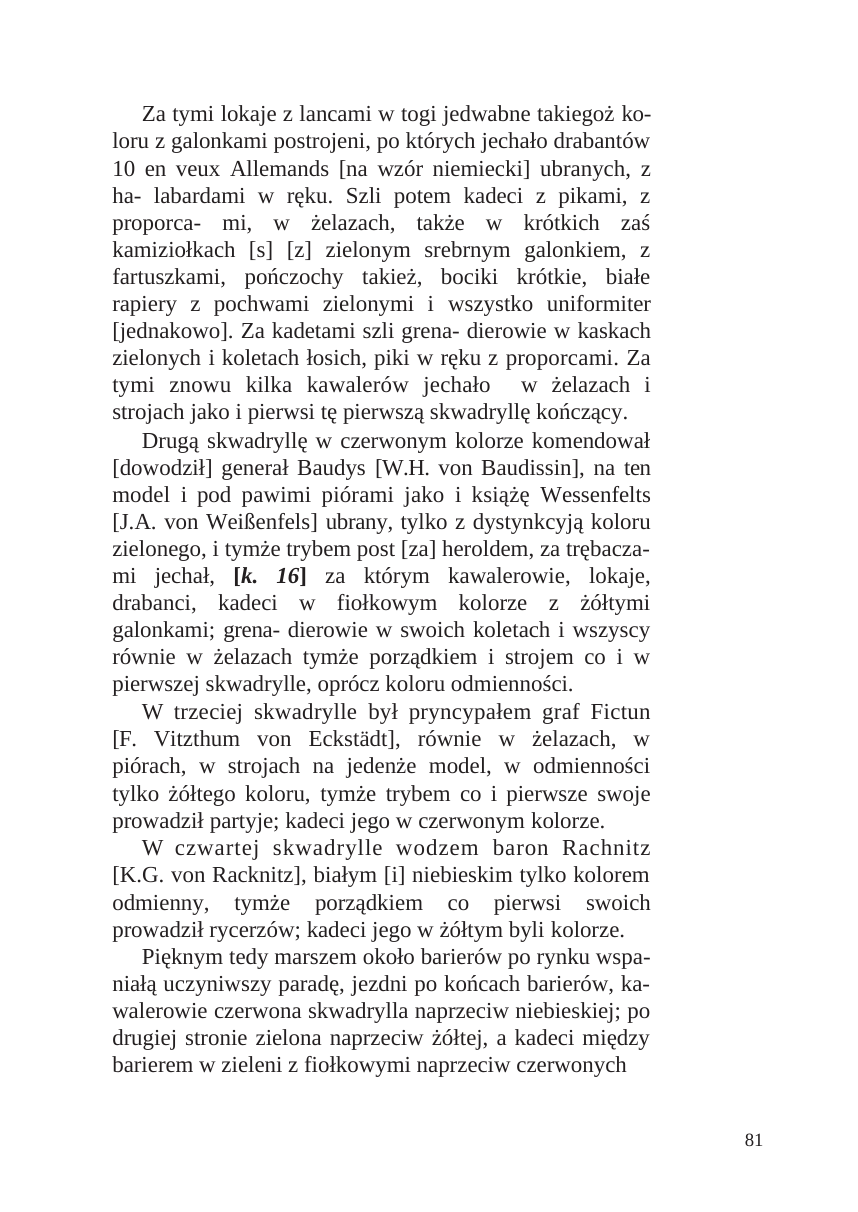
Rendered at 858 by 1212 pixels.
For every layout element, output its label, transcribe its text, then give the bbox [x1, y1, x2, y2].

text Drugą skwadryllę w czerwonym kolorze komendował [dowodził] generał Baudys [W.H. von Baudissin], na ten model i pod pawimi piórami jako i książę Wessenfelts [J.A. von Weißenfels] ubrany, tylko z dystynkcyją koloru zielonego, i tymże trybem post [za] heroldem, za trębacza- mi jechał, [k. 16] za którym kawalerowie, lokaje, drabanci, kadeci w fiołkowym kolorze z żółtymi galonkami; grena- dierowie w swoich koletach i wszyscy równie w żelazach tymże porządkiem i strojem co i w pierwszej skwadrylle, oprócz koloru odmienności. [112, 427, 651, 697]
text W trzeciej skwadrylle był pryncypałem graf Fictun [F. Vitzthum von Eckstädt], równie w żelazach, w piórach, w strojach na jedenże model, w odmienności tylko żółtego koloru, tymże trybem co i pierwsze swoje prowadził partyje; kadeci jego w czerwonym kolorze. [112, 698, 651, 833]
text W czwartej skwadrylle wodzem baron Rachnitz [K.G. von Racknitz], białym [i] niebieskim tylko kolorem odmienny, tymże porządkiem co pierwsi swoich prowadził rycerzów; kadeci jego w żółtym byli kolorze. [112, 834, 651, 942]
text Pięknym tedy marszem około barierów po rynku wspa- niałą uczyniwszy paradę, jezdni po końcach barierów, ka- walerowie czerwona skwadrylla naprzeciw niebieskiej; po drugiej stronie zielona naprzeciw żółtej, a kadeci między barierem w zieleni z fiołkowymi naprzeciw czerwonych [112, 943, 651, 1078]
text Za tymi lokaje z lancami w togi jedwabne takiegoż ko- loru z galonkami postrojeni, po których jechało drabantów 10 en veux Allemands [na wzór niemiecki] ubranych, z ha- labardami w ręku. Szli potem kadeci z pikami, z proporca- mi, w żelazach, także w krótkich zaś kamiziołkach [s] [z] zielonym srebrnym galonkiem, z fartuszkami, pończochy takież, bociki krótkie, białe rapiery z pochwami zielonymi i wszystko uniformiter [jednakowo]. Za kadetami szli grena- dierowie w kaskach zielonych i koletach łosich, piki w ręku z proporcami. Za tymi znowu kilka kawalerów jechało w żelazach i strojach jako i pierwsi tę pierwszą skwadryllę kończący. [112, 101, 651, 425]
